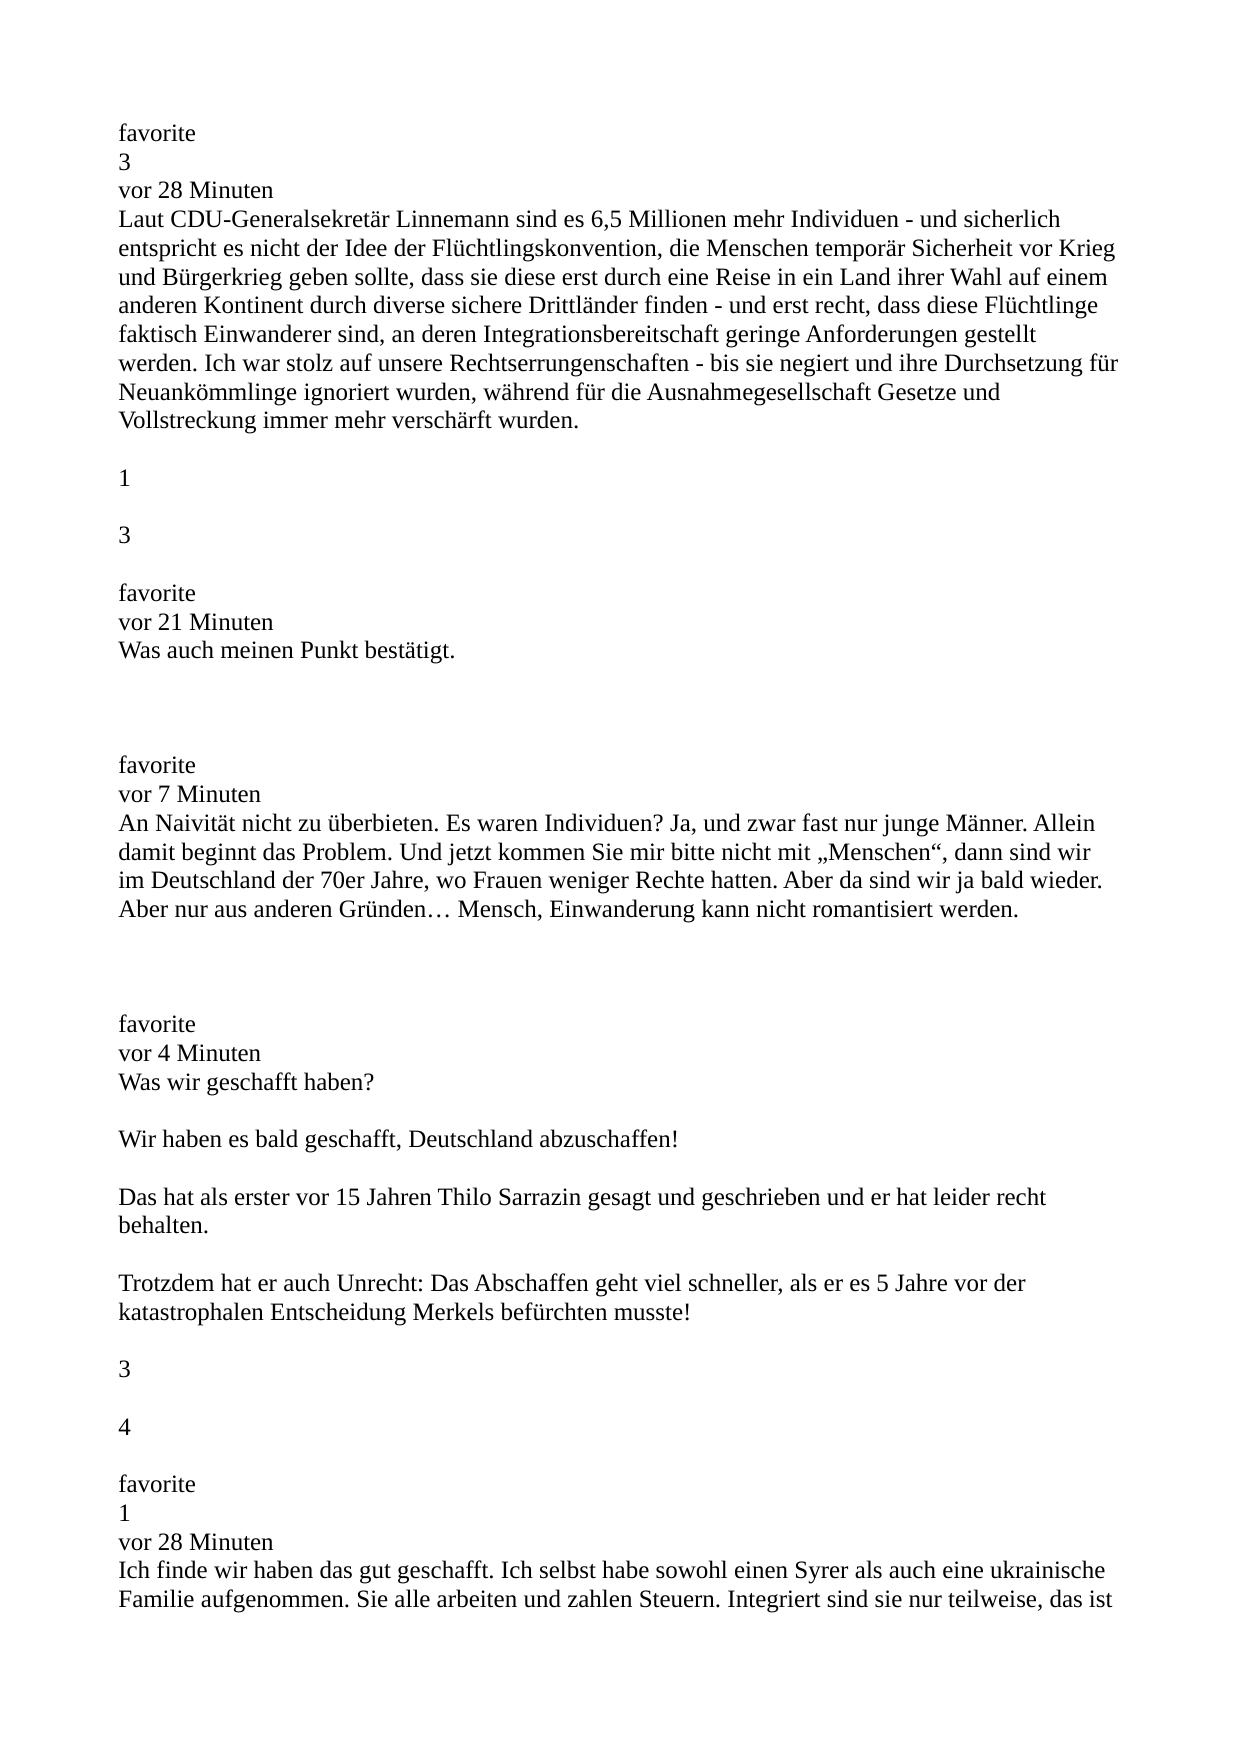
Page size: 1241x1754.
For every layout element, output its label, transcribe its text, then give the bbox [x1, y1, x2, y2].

text 1 [118, 1498, 1122, 1527]
text 1 [118, 463, 1122, 492]
text An Naivität nicht zu überbieten. Es waren Individuen? Ja, und zwar fast nur junge Männer. Allein damit beginnt das Problem. Und jetzt kommen Sie mir bitte nicht mit „Menschen“, dann sind wir im Deutschland der 70er Jahre, wo Frauen weniger Rechte hatten. Aber da sind wir ja bald wieder. Aber nur aus anderen Gründen… Mensch, Einwanderung kann nicht romantisiert werden. [118, 808, 1122, 923]
text favorite [118, 578, 1122, 607]
text Laut CDU-Generalsekretär Linnemann sind es 6,5 Millionen mehr Individuen - und sicherlich entspricht es nicht der Idee der Flüchtlingskonvention, die Menschen temporär Sicherheit vor Krieg und Bürgerkrieg geben sollte, dass sie diese erst durch eine Reise in ein Land ihrer Wahl auf einem anderen Kontinent durch diverse sichere Drittländer finden - und erst recht, dass diese Flüchtlinge faktisch Einwanderer sind, an deren Integrationsbereitschaft geringe Anforderungen gestellt werden. Ich war stolz auf unsere Rechtserrungenschaften - bis sie negiert und ihre Durchsetzung für Neuankömmlinge ignoriert wurden, während für die Ausnahmegesellschaft Gesetze und Vollstreckung immer mehr verschärft wurden. [118, 204, 1122, 434]
text Trotzdem hat er auch Unrecht: Das Abschaffen geht viel schneller, als er es 5 Jahre vor der katastrophalen Entscheidung Merkels befürchten musste! [118, 1268, 1122, 1326]
text Was wir geschafft haben? [118, 1067, 1122, 1096]
text favorite [118, 751, 1122, 779]
text 3 [118, 147, 1122, 176]
text favorite [118, 1009, 1122, 1038]
text vor 28 Minuten [118, 1527, 1122, 1556]
text 3 [118, 1354, 1122, 1383]
text Was auch meinen Punkt bestätigt. [118, 636, 1122, 664]
text vor 28 Minuten [118, 176, 1122, 204]
text favorite [118, 118, 1122, 147]
text vor 4 Minuten [118, 1038, 1122, 1067]
text favorite [118, 1469, 1122, 1498]
text Das hat als erster vor 15 Jahren Thilo Sarrazin gesagt und geschrieben und er hat leider recht behalten. [118, 1182, 1122, 1239]
text 3 [118, 521, 1122, 549]
text 4 [118, 1412, 1122, 1441]
text Ich finde wir haben das gut geschafft. Ich selbst habe sowohl einen Syrer als auch eine ukrainische Familie aufgenommen. Sie alle arbeiten und zahlen Steuern. Integriert sind sie nur teilweise, das ist [118, 1556, 1122, 1613]
text Wir haben es bald geschafft, Deutschland abzuschaffen! [118, 1124, 1122, 1153]
text vor 21 Minuten [118, 607, 1122, 636]
text vor 7 Minuten [118, 779, 1122, 808]
